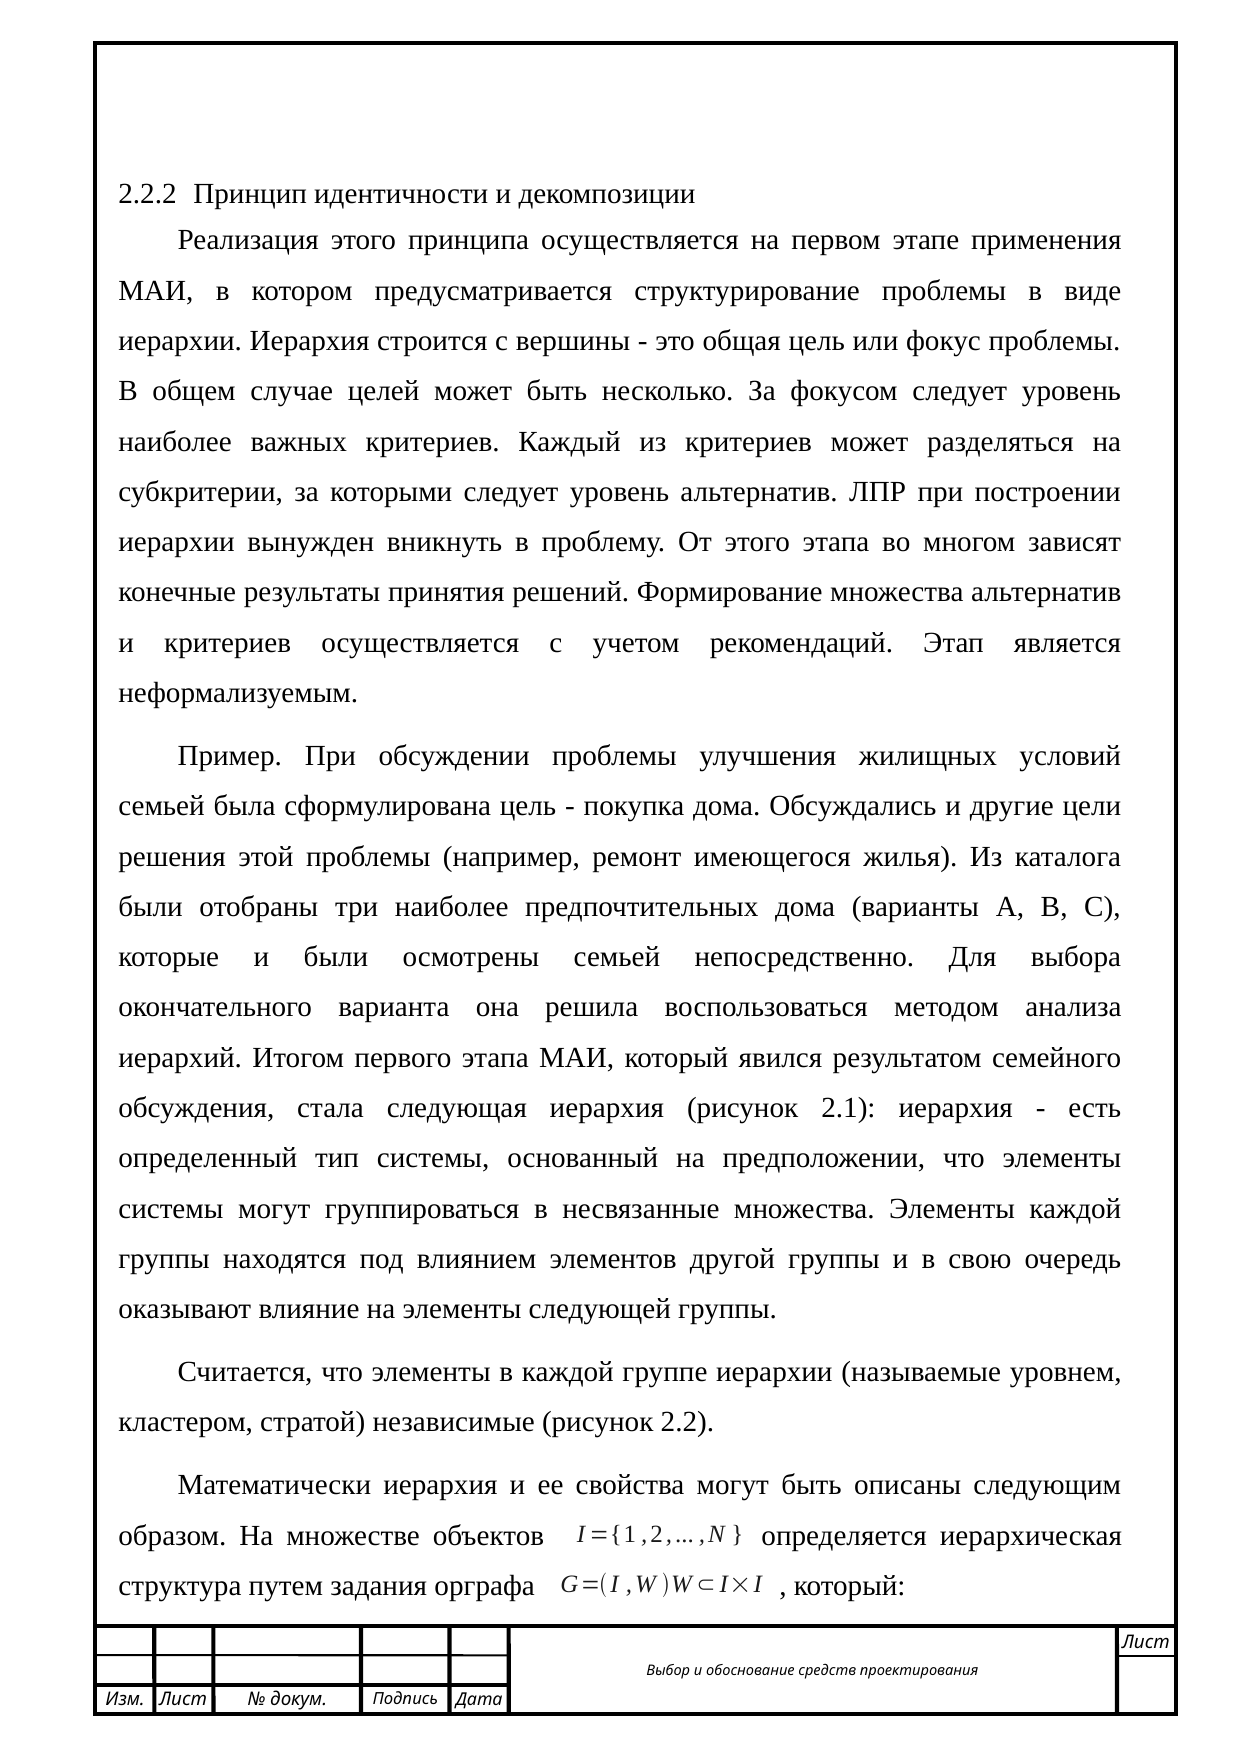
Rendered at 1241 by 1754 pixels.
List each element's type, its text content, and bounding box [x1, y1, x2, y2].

text Пример. При обсуждении проблемы улучшения жилищных условий семьей была сформулирована цель - покупка дома. Обсуждались и другие цели решения этой проблемы (например, ремонт имеющегося жилья). Из каталога были отобраны три наиболее предпочтительных дома (варианты А, В, С), которые и были осмотрены семьей непосредственно. Для выбора окончательного варианта она решила воспользоваться методом анализа иерархий. Итогом первого этапа МАИ, который явился результатом семейного обсуждения, стала следующая иерархия (рисунок 2.1): иерархия - есть определенный тип системы, основанный на предположении, что элементы системы могут группироваться в несвязанные множества. Элементы каждой группы находятся под влиянием элементов другой группы и в свою очередь оказывают влияние на элементы следующей группы. [118, 738, 1122, 1325]
text Математически иерархия и ее свойства могут быть описаны следующим образом. На множестве объектов определяется иерархическая структура путем задания орграфа , который: [118, 1467, 1122, 1602]
text Считается, что элементы в каждой группе иерархии (называемые уровнем, кластером, стратой) независимые (рисунок 2.2). [118, 1354, 1122, 1438]
text Реализация этого принципа осуществляется на первом этапе применения МАИ, в котором предусматривается структурирование проблемы в виде иерархии. Иерархия строится с вершины - это общая цель или фокус проблемы. В общем случае целей может быть несколько. За фокусом следует уровень наиболее важных критериев. Каждый из критериев может разделяться на субкритерии, за которыми следует уровень альтернатив. ЛПР при построении иерархии вынужден вникнуть в проблему. От этого этапа во многом зависят конечные результаты принятия решений. Формирование множества альтернатив и критериев осуществляется с учетом рекомендаций. Этап является неформализуемым. [118, 222, 1122, 709]
subtitle Принцип идентичности и декомпозиции [118, 176, 1122, 210]
